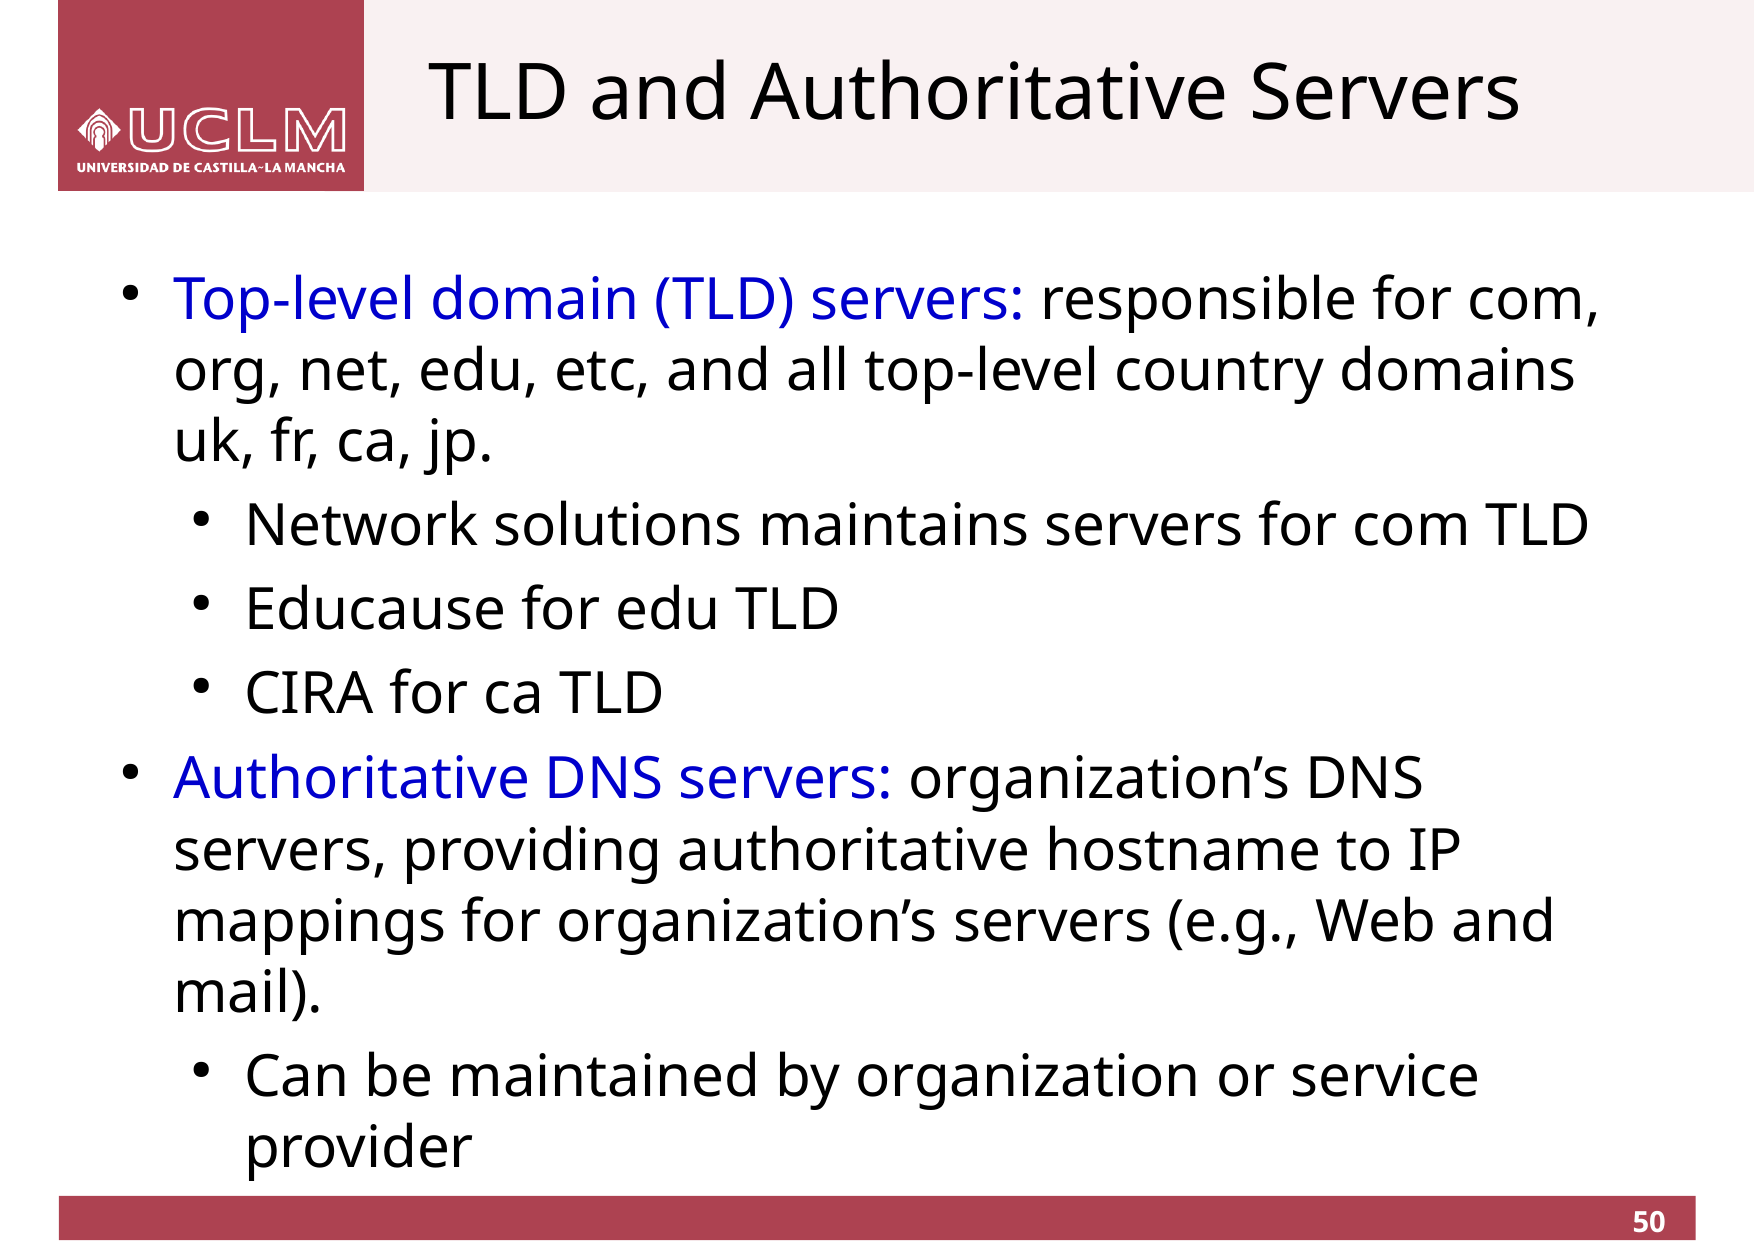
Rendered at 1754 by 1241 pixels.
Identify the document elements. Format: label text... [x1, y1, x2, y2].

title TLD and Authoritative Servers [413, 0, 1667, 198]
list Top-level domain (TLD) servers: responsible for com, org, net, edu, etc, and all top-level country domains uk, fr, ca, jp. Network solutions maintains servers for com TLD Educause for edu TLD CIRA for ca TLD Authoritative DNS servers: organization’s DNS servers, providing authoritative hostname to IP mappings for organization’s servers (e.g., Web and mail). Can be maintained by organization or service provider [87, 254, 1667, 1095]
picture [58, 0, 364, 191]
